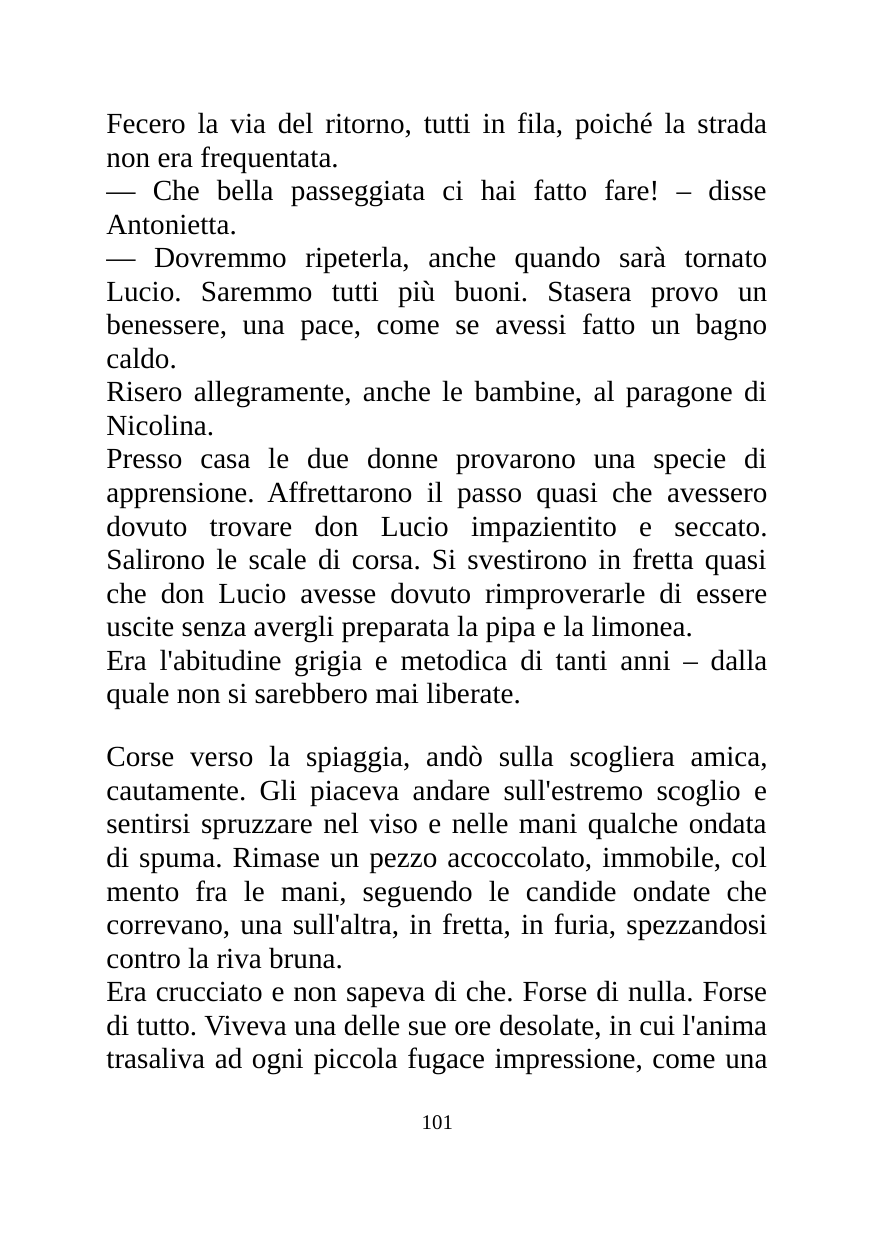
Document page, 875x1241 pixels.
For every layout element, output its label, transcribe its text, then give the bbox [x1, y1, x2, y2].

text Corse verso la spiaggia, andò sulla scogliera amica, cautamente. Gli piaceva andare sull'estremo scoglio e sentirsi spruzzare nel viso e nelle mani qualche ondata di spuma. Rimase un pezzo accoccolato, immobile, col mento fra le mani, seguendo le candide ondate che correvano, una sull'altra, in fretta, in furia, spezzandosi contro la riva bruna. [106, 739, 768, 974]
text Era l'abitudine grigia e metodica di tanti anni – dalla quale non si sarebbero mai liberate. [106, 643, 768, 710]
text Era crucciato e non sapeva di che. Forse di nulla. Forse di tutto. Viveva una delle sue ore desolate, in cui l'anima trasaliva ad ogni piccola fugace impressione, come una [106, 974, 768, 1075]
text — Che bella passeggiata ci hai fatto fare! – disse Antonietta. [106, 173, 768, 240]
text Fecero la via del ritorno, tutti in fila, poiché la strada non era frequentata. [106, 106, 768, 173]
text — Dovremmo ripeterla, anche quando sarà tornato Lucio. Saremmo tutti più buoni. Stasera provo un benessere, una pace, come se avessi fatto un bagno caldo. [106, 240, 768, 374]
text Risero allegramente, anche le bambine, al paragone di Nicolina. [106, 374, 768, 442]
text Presso casa le due donne provarono una specie di apprensione. Affrettarono il passo quasi che avessero dovuto trovare don Lucio impazientito e seccato. Salirono le scale di corsa. Si svestirono in fretta quasi che don Lucio avesse dovuto rimproverarle di essere uscite senza avergli preparata la pipa e la limonea. [106, 442, 768, 643]
